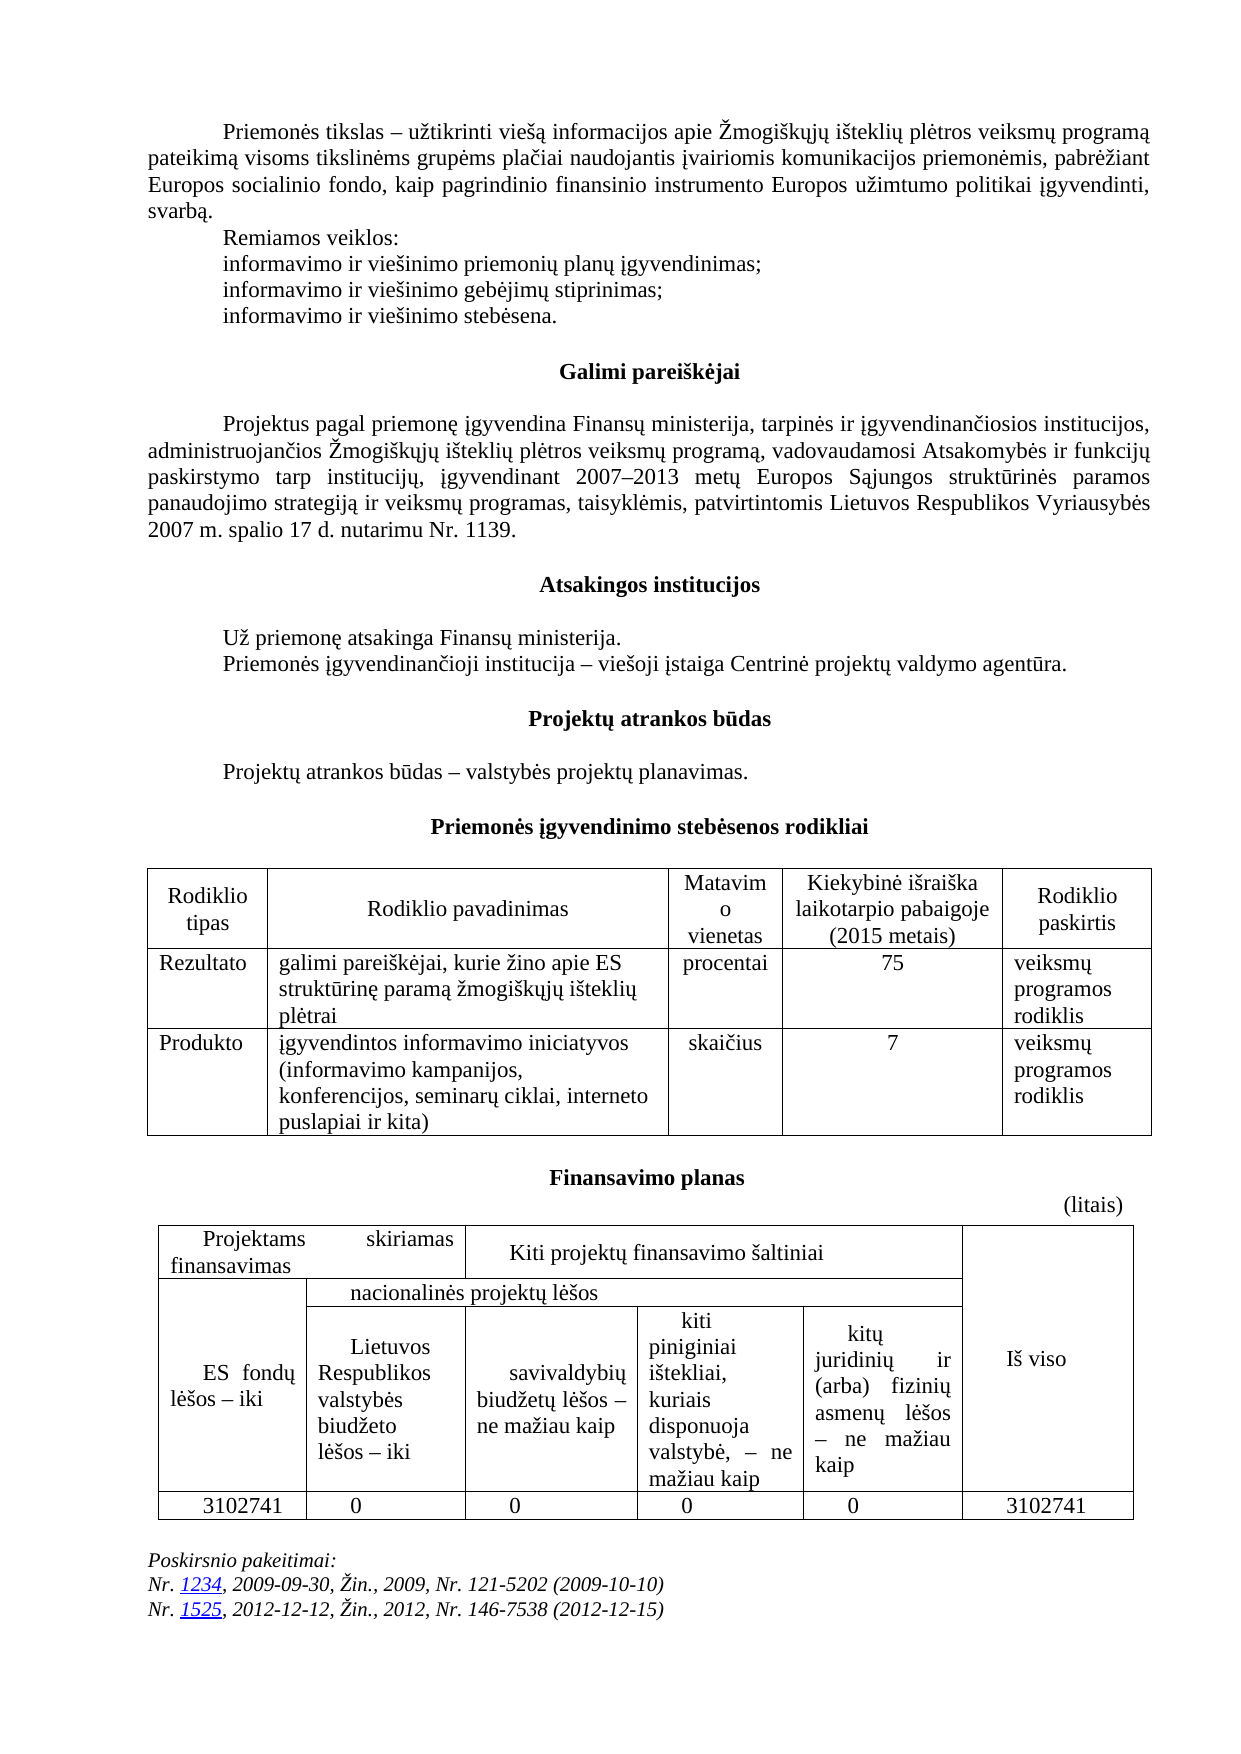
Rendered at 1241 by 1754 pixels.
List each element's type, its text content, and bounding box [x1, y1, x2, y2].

table_cell Produkto [148, 1029, 267, 1135]
text Projektų atrankos būdas – valstybės projektų planavimas. [148, 758, 1152, 784]
table_header Iš viso [963, 1226, 1133, 1491]
text informavimo ir viešinimo stebėsena. [148, 303, 1152, 329]
table_cell skaičius [669, 1029, 782, 1135]
table_cell įgyvendintos informavimo iniciatyvos (informavimo kampanijos, konferencijos, seminarų ciklai, interneto puslapiai ir kita) [268, 1029, 668, 1135]
text Nr. 1234, 2009-09-30, Žin., 2009, Nr. 121-5202 (2009-10-10) [148, 1572, 1152, 1596]
table_cell 0 [638, 1492, 803, 1518]
table_header Matavimo vienetas [669, 869, 782, 948]
table_cell 0 [307, 1492, 465, 1518]
table_header Rodiklio tipas [148, 869, 267, 948]
text Projektų atrankos būdas [148, 705, 1152, 731]
table_cell Rezultato [148, 949, 267, 1028]
table_cell 7 [783, 1029, 1002, 1135]
table_cell 3102741 [159, 1492, 306, 1518]
text Poskirsnio pakeitimai: [148, 1548, 1152, 1572]
table_cell galimi pareiškėjai, kurie žino apie ES struktūrinę paramą žmogiškųjų išteklių plėtrai [268, 949, 668, 1028]
text Projektus pagal priemonę įgyvendina Finansų ministerija, tarpinės ir įgyvendinančiosios institucijos, administruojančios Žmogiškųjų išteklių plėtros veiksmų programą, vadovaudamosi Atsakomybės ir funkcijų paskirstymo tarp institucijų, įgyvendinant 2007–2013 metų Europos Sąjungos struktūrinės paramos panaudojimo strategiją ir veiksmų programas, taisyklėmis, patvirtintomis Lietuvos Respublikos Vyriausybės 2007 m. spalio 17 d. nutarimu Nr. 1139. [148, 410, 1152, 542]
text Galimi pareiškėjai [148, 358, 1152, 384]
text Remiamos veiklos: [148, 223, 1152, 250]
text Priemonės tikslas – užtikrinti viešą informacijos apie Žmogiškųjų išteklių plėtros veiksmų programą pateikimą visoms tikslinėms grupėms plačiai naudojantis įvairiomis komunikacijos priemonėmis, pabrėžiant Europos socialinio fondo, kaip pagrindinio finansinio instrumento Europos užimtumo politikai įgyvendinti, svarbą. [148, 118, 1152, 223]
table_cell veiksmų programos rodiklis [1003, 949, 1151, 1028]
table_header Kiti projektų finansavimo šaltiniai [466, 1226, 962, 1278]
table_cell kiti piniginiai ištekliai, kuriais disponuoja valstybė, – ne mažiau kaip [638, 1307, 803, 1491]
table_header Kiekybinė išraiška laikotarpio pabaigoje (2015 metais) [783, 869, 1002, 948]
text Priemonės įgyvendinimo stebėsenos rodikliai [148, 813, 1152, 839]
text Priemonės įgyvendinančioji institucija – viešoji įstaiga Centrinė projektų valdymo agentūra. [148, 650, 1152, 676]
text informavimo ir viešinimo gebėjimų stiprinimas; [148, 276, 1152, 303]
table_cell 0 [804, 1492, 962, 1518]
table_header Projektams skiriamas finansavimas [159, 1226, 465, 1278]
table_cell 75 [783, 949, 1002, 1028]
table_cell kitų juridinių ir (arba) fizinių asmenų lėšos – ne mažiau kaip [804, 1307, 962, 1491]
table_cell 0 [466, 1492, 637, 1518]
table_cell savivaldybių biudžetų lėšos – ne mažiau kaip [466, 1307, 637, 1491]
text Finansavimo planas [148, 1164, 1152, 1191]
table_cell ES fondų lėšos – iki [159, 1279, 306, 1491]
table_cell Lietuvos Respublikos valstybės biudžeto lėšos – iki [307, 1307, 465, 1491]
text informavimo ir viešinimo priemonių planų įgyvendinimas; [148, 250, 1152, 276]
table_cell nacionalinės projektų lėšos [307, 1279, 962, 1306]
table_header Rodiklio pavadinimas [268, 869, 668, 948]
table_cell procentai [669, 949, 782, 1028]
table_header Rodiklio paskirtis [1003, 869, 1151, 948]
text Nr. 1525, 2012-12-12, Žin., 2012, Nr. 146-7538 (2012-12-15) [148, 1596, 1152, 1621]
text Atsakingos institucijos [148, 571, 1152, 597]
text Už priemonę atsakinga Finansų ministerija. [148, 624, 1152, 650]
table_cell veiksmų programos rodiklis [1003, 1029, 1151, 1135]
text (litais) [148, 1191, 1152, 1217]
table_cell 3102741 [963, 1492, 1133, 1518]
